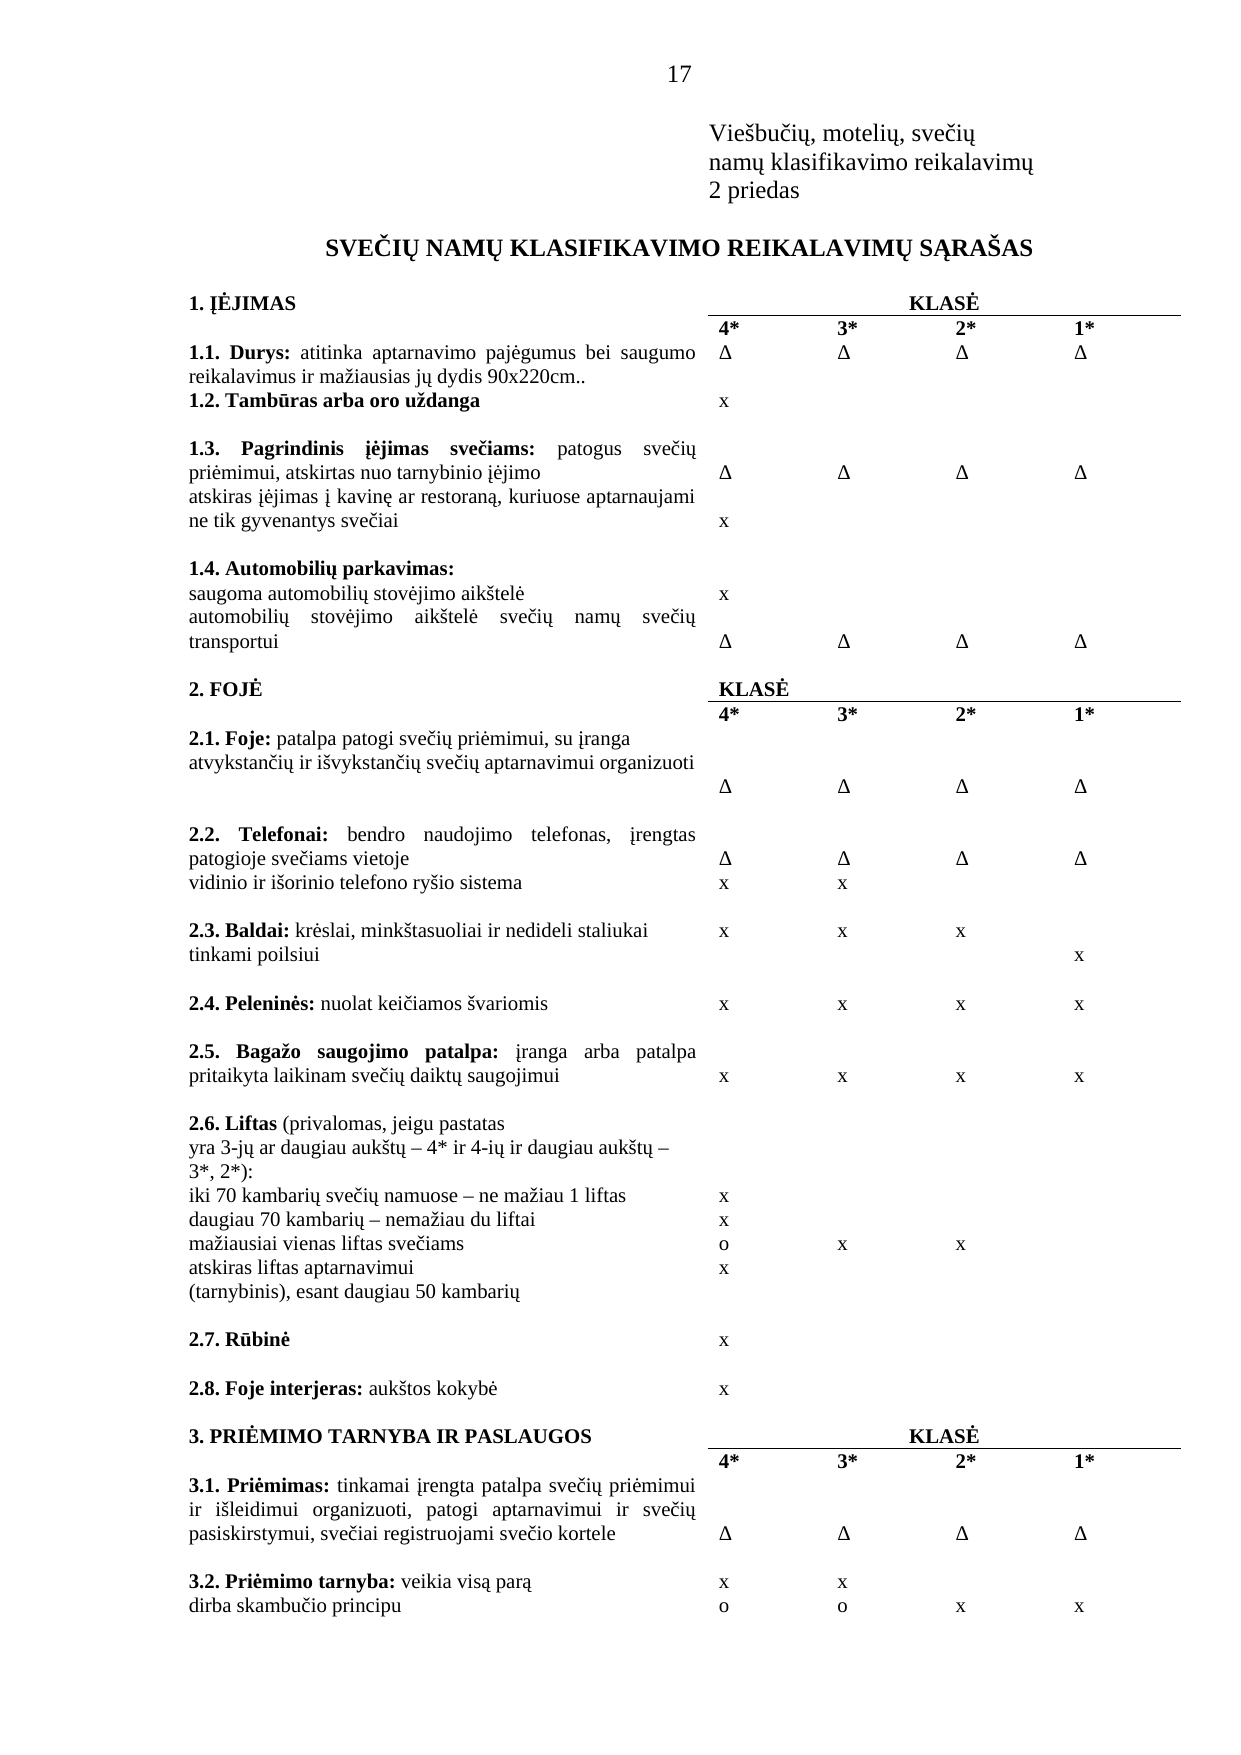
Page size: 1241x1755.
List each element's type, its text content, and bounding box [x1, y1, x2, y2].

table_cell [1063, 894, 1181, 918]
table_cell x [708, 1569, 826, 1593]
table_cell Δ [826, 340, 944, 388]
table_cell [944, 943, 1063, 966]
table_header KLASĖ [708, 291, 1181, 315]
table_cell 1* [1063, 702, 1181, 726]
table_cell 2.3. Baldai: krėslai, minkštasuoliai ir nedideli staliukai [177, 918, 707, 942]
table_cell 2* [944, 1449, 1063, 1473]
table_cell 4* [708, 1449, 826, 1473]
table_cell [1063, 1183, 1181, 1207]
table_cell 2* [944, 316, 1063, 340]
table_cell 4* [708, 702, 826, 726]
table_cell x [708, 1328, 826, 1351]
table_cell x [944, 918, 1063, 942]
table_cell [1063, 1400, 1181, 1424]
table_cell [944, 1255, 1063, 1279]
table_cell [1063, 1376, 1181, 1399]
table_cell Δ [944, 340, 1063, 388]
table_cell [177, 1087, 707, 1111]
table_cell [1063, 484, 1181, 532]
table_cell [708, 894, 826, 918]
table_cell [944, 653, 1063, 677]
table_cell [944, 966, 1063, 991]
table_cell [944, 1351, 1063, 1376]
table_cell x [708, 556, 826, 604]
table_cell x [1063, 991, 1181, 1014]
table_cell KLASĖ [708, 677, 1181, 701]
table_cell [1063, 1111, 1181, 1183]
table_cell 1.1. Durys: atitinka aptarnavimo pajėgumus bei saugumo reikalavimus ir mažiausias jų dydis 90x220cm.. [177, 340, 707, 388]
table_cell x [708, 1207, 826, 1231]
table_cell o [708, 1593, 826, 1617]
table_cell [944, 532, 1063, 556]
table_cell daugiau 70 kambarių – nemažiau du liftai [177, 1207, 707, 1231]
table_cell x [826, 991, 944, 1014]
table_cell [944, 870, 1063, 894]
table_cell [708, 653, 826, 677]
table_cell [1063, 1231, 1181, 1255]
table_cell x [944, 1593, 1063, 1617]
table_cell x [826, 1231, 944, 1255]
table_cell Δ [708, 340, 826, 388]
table_cell [708, 966, 826, 991]
table_cell x [1063, 1593, 1181, 1617]
table_cell x [708, 870, 826, 894]
table_cell [826, 556, 944, 604]
table_cell 1.3. Pagrindinis įėjimas svečiams: patogus svečių priėmimui, atskirtas nuo tarnybinio įėjimo [177, 436, 707, 484]
table_cell Δ [708, 605, 826, 653]
table_cell Δ [826, 726, 944, 798]
table_cell Δ [708, 726, 826, 798]
table_cell x [708, 991, 826, 1014]
text 2 priedas [177, 176, 1181, 204]
table_cell vidinio ir išorinio telefono ryšio sistema [177, 870, 707, 894]
table_cell 2.8. Foje interjeras: aukštos kokybė [177, 1376, 707, 1399]
table_cell x [708, 1255, 826, 1279]
table_cell [708, 798, 826, 822]
table_cell Δ [1063, 1473, 1181, 1545]
table_cell [944, 412, 1063, 436]
text SVEČIŲ NAMŲ KLASIFIKAVIMO REIKALAVIMŲ SĄRAŠAS [177, 233, 1181, 262]
table_cell [1063, 1015, 1181, 1039]
table_cell x [708, 1376, 826, 1399]
table_cell [826, 412, 944, 436]
table_cell x [708, 1039, 826, 1087]
table_cell [177, 966, 707, 991]
table_cell x [944, 1039, 1063, 1087]
table_cell [177, 412, 707, 436]
table_cell Δ [1063, 436, 1181, 484]
table_cell [1063, 412, 1181, 436]
table_cell [1063, 1545, 1181, 1569]
table_cell [944, 1545, 1063, 1569]
table_cell Δ [1063, 605, 1181, 653]
table_cell [177, 701, 707, 726]
table_cell [826, 943, 944, 966]
table_cell [1063, 918, 1181, 942]
table_cell [826, 1328, 944, 1351]
table_cell [1063, 388, 1181, 412]
table_cell [826, 1279, 944, 1303]
table_cell [826, 532, 944, 556]
table_cell [1063, 532, 1181, 556]
table_cell [826, 1183, 944, 1207]
table_cell Δ [826, 605, 944, 653]
table_cell [826, 1303, 944, 1327]
table_cell Δ [944, 1473, 1063, 1545]
table_cell [708, 1087, 826, 1111]
table_cell 3* [826, 316, 944, 340]
table_cell [826, 798, 944, 822]
table_cell [708, 1303, 826, 1327]
table_cell o [826, 1593, 944, 1617]
table_cell [177, 894, 707, 918]
table_cell [944, 388, 1063, 412]
table_cell 3* [826, 1449, 944, 1473]
table_cell [826, 1545, 944, 1569]
table_cell Δ [708, 436, 826, 484]
table_cell x [826, 870, 944, 894]
table_cell [177, 532, 707, 556]
table_cell x [708, 484, 826, 532]
table_cell [708, 1279, 826, 1303]
table_cell [944, 1279, 1063, 1303]
table_cell [944, 484, 1063, 532]
table_cell 1.2. Tambūras arba oro uždanga [177, 388, 707, 412]
table_cell x [1063, 1039, 1181, 1087]
table_cell [1063, 556, 1181, 604]
table_cell 2.4. Peleninės: nuolat keičiamos švariomis [177, 991, 707, 1014]
table_cell [177, 1545, 707, 1569]
table_cell [177, 1351, 707, 1376]
table_header 1. ĮĖJIMAS [177, 291, 707, 315]
table_cell [1063, 653, 1181, 677]
table_cell [1063, 1303, 1181, 1327]
table_cell Δ [944, 726, 1063, 798]
table_cell [944, 1328, 1063, 1351]
table_cell [826, 1207, 944, 1231]
table_cell [177, 1015, 707, 1039]
table_cell x [826, 918, 944, 942]
table_cell 2.7. Rūbinė [177, 1328, 707, 1351]
table_cell [826, 1111, 944, 1183]
table_cell [944, 1183, 1063, 1207]
table_cell tinkami poilsiui [177, 943, 707, 966]
table_cell 2.2. Telefonai: bendro naudojimo telefonas, įrengtas patogioje svečiams vietoje [177, 822, 707, 870]
table_cell [177, 1448, 707, 1473]
table_cell [1063, 1279, 1181, 1303]
table_cell [708, 943, 826, 966]
table_cell [826, 1376, 944, 1399]
table_cell [177, 653, 707, 677]
text namų klasifikavimo reikalavimų [177, 147, 1181, 176]
table_cell Δ [1063, 822, 1181, 870]
table_cell [1063, 1207, 1181, 1231]
table_cell [944, 1303, 1063, 1327]
table_cell [826, 388, 944, 412]
table_cell [708, 532, 826, 556]
table_cell [1063, 1328, 1181, 1351]
table_cell [177, 1303, 707, 1327]
table_cell [1063, 966, 1181, 991]
table_cell [944, 1400, 1063, 1424]
table_cell [826, 1351, 944, 1376]
table_cell [826, 1400, 944, 1424]
table_cell [944, 556, 1063, 604]
table_cell 1* [1063, 1449, 1181, 1473]
table_cell [708, 1111, 826, 1183]
table_cell [177, 798, 707, 822]
table_cell [177, 1400, 707, 1424]
table_cell [1063, 1569, 1181, 1593]
table_cell [1063, 798, 1181, 822]
table_cell Δ [944, 605, 1063, 653]
table_cell x [826, 1569, 944, 1593]
table_cell Δ [1063, 726, 1181, 798]
table_cell [944, 894, 1063, 918]
table_cell atskiras liftas aptarnavimui [177, 1255, 707, 1279]
table_cell [708, 412, 826, 436]
table_cell KLASĖ [708, 1424, 1181, 1448]
table_cell [944, 1015, 1063, 1039]
table_cell 3.1. Priėmimas: tinkamai įrengta patalpa svečių priėmimui ir išleidimui organizuoti, patogi aptarnavimui ir svečių pasiskirstymui, svečiai registruojami svečio kortele [177, 1473, 707, 1545]
table_cell Δ [708, 1473, 826, 1545]
table_cell 3* [826, 702, 944, 726]
table_cell [1063, 870, 1181, 894]
table_cell [708, 1545, 826, 1569]
table_cell [944, 1569, 1063, 1593]
table_cell [826, 653, 944, 677]
table_cell 3. PRIĖMIMO TARNYBA IR PASLAUGOS [177, 1424, 707, 1448]
table_cell [826, 1087, 944, 1111]
table_cell [1063, 1087, 1181, 1111]
table_cell x [1063, 943, 1181, 966]
table_cell Δ [944, 822, 1063, 870]
table_cell x [708, 388, 826, 412]
table_cell Δ [826, 1473, 944, 1545]
table_cell Δ [708, 822, 826, 870]
table_cell 2.5. Bagažo saugojimo patalpa: įranga arba patalpa pritaikyta laikinam svečių daiktų saugojimui [177, 1039, 707, 1087]
table_cell [826, 894, 944, 918]
table_cell 4* [708, 316, 826, 340]
table_cell mažiausiai vienas liftas svečiams [177, 1231, 707, 1255]
text Viešbučių, motelių, svečių [709, 118, 1181, 147]
table_cell 2* [944, 702, 1063, 726]
table_cell 1* [1063, 316, 1181, 340]
table_cell automobilių stovėjimo aikštelė svečių namų svečių transportui [177, 605, 707, 653]
table_cell 1.4. Automobilių parkavimas: saugoma automobilių stovėjimo aikštelė [177, 556, 707, 604]
table_cell o [708, 1231, 826, 1255]
table_cell 2.6. Liftas (privalomas, jeigu pastatas yra 3-jų ar daugiau aukštų – 4* ir 4-ių ir daugiau aukštų – 3*, 2*): [177, 1111, 707, 1183]
table_cell iki 70 kambarių svečių namuose – ne mažiau 1 liftas [177, 1183, 707, 1207]
table_cell x [944, 1231, 1063, 1255]
table_cell Δ [1063, 340, 1181, 388]
table_cell Δ [826, 436, 944, 484]
table_cell atskiras įėjimas į kavinę ar restoraną, kuriuose aptarnaujami ne tik gyvenantys svečiai [177, 484, 707, 532]
table_cell 2.1. Foje: patalpa patogi svečių priėmimui, su įranga atvykstančių ir išvykstančių svečių aptarnavimui organizuoti [177, 726, 707, 798]
table_cell (tarnybinis), esant daugiau 50 kambarių [177, 1279, 707, 1303]
table_cell [944, 1207, 1063, 1231]
table_cell [944, 1087, 1063, 1111]
table_cell [944, 798, 1063, 822]
table_cell [826, 1255, 944, 1279]
table_cell Δ [944, 436, 1063, 484]
table_cell [944, 1376, 1063, 1399]
table_cell [708, 1015, 826, 1039]
table_cell dirba skambučio principu [177, 1593, 707, 1617]
table_cell 2. FOJĖ [177, 677, 707, 701]
table_cell 3.2. Priėmimo tarnyba: veikia visą parą [177, 1569, 707, 1593]
table_cell [177, 315, 707, 340]
table_cell x [708, 1183, 826, 1207]
table_cell x [708, 918, 826, 942]
table_cell [708, 1400, 826, 1424]
table_cell x [944, 991, 1063, 1014]
table_cell [826, 1015, 944, 1039]
table_cell Δ [826, 822, 944, 870]
table_cell x [826, 1039, 944, 1087]
table_cell [826, 966, 944, 991]
table_cell [944, 1111, 1063, 1183]
table_cell [708, 1351, 826, 1376]
table_cell [1063, 1351, 1181, 1376]
table_cell [826, 484, 944, 532]
table_cell [1063, 1255, 1181, 1279]
